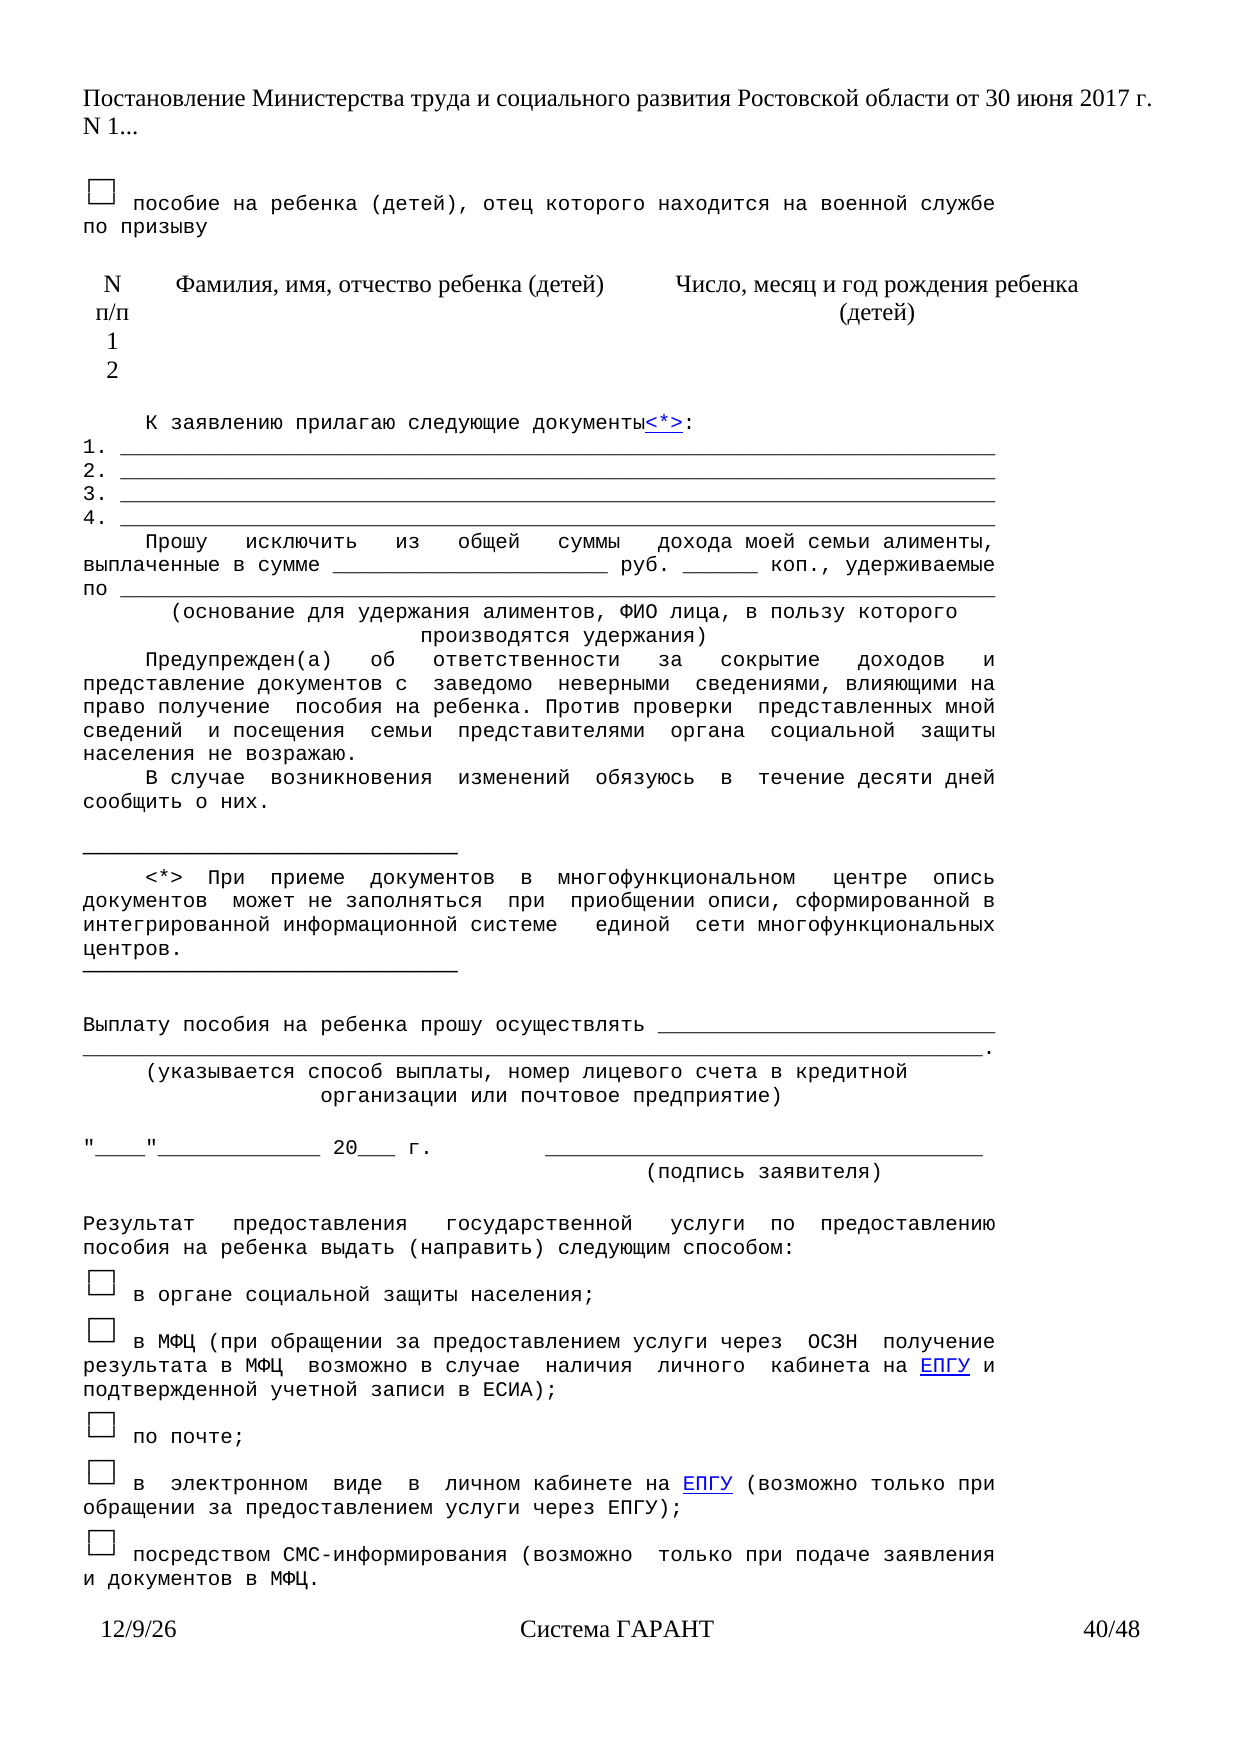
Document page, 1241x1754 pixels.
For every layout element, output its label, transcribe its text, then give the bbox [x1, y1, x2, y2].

text пособия на ребенка выдать (направить) следующим способом: [83, 1237, 1157, 1260]
text ┌─┐ [83, 1449, 1157, 1473]
text право получение пособия на ребенка. Против проверки представленных мной [83, 696, 1157, 720]
text └─┘ по почте; [83, 1426, 1157, 1449]
text ────────────────────────────── [83, 843, 1157, 867]
text ┌─┐ [83, 169, 1157, 193]
text обращении за предоставлением услуги через ЕПГУ); [83, 1497, 1157, 1521]
text 1. ______________________________________________________________________ [83, 436, 1157, 460]
table_cell [142, 326, 638, 355]
text └─┘ в МФЦ (при обращении за предоставлением услуги через ОСЗН получение [83, 1331, 1157, 1355]
text подтвержденной учетной записи в ЕСИА); [83, 1379, 1157, 1402]
text (подпись заявителя) [83, 1161, 1157, 1184]
table_header N п/п [83, 269, 142, 326]
table_header Число, месяц и год рождения ребенка (детей) [638, 269, 1116, 326]
text по призыву [83, 216, 1157, 240]
text выплаченные в сумме ______________________ руб. ______ коп., удерживаемые [83, 554, 1157, 578]
text ┌─┐ [83, 1308, 1157, 1331]
text (указывается способ выплаты, номер лицевого счета в кредитной [83, 1061, 1157, 1085]
text 3. ______________________________________________________________________ [83, 483, 1157, 507]
text К заявлению прилагаю следующие документы<*>: [83, 412, 1157, 436]
text ┌─┐ [83, 1402, 1157, 1426]
text интегрированной информационной системе единой сети многофункциональных [83, 914, 1157, 938]
text Результат предоставления государственной услуги по предоставлению [83, 1213, 1157, 1237]
text <*> При приеме документов в многофункциональном центре опись [83, 867, 1157, 890]
table_cell 2 [83, 355, 142, 384]
table_cell [638, 326, 1116, 355]
text (основание для удержания алиментов, ФИО лица, в пользу которого [83, 602, 1157, 625]
text документов может не заполняться при приобщении описи, сформированной в [83, 890, 1157, 914]
text населения не возражаю. [83, 743, 1157, 767]
table_cell [142, 355, 638, 384]
text 4. ______________________________________________________________________ [83, 507, 1157, 531]
text сообщить о них. [83, 791, 1157, 814]
text └─┘ посредством СМС-информирования (возможно только при подаче заявления [83, 1544, 1157, 1568]
text результата в МФЦ возможно в случае наличия личного кабинета на ЕПГУ и [83, 1355, 1157, 1379]
text ┌─┐ [83, 1521, 1157, 1544]
text ┌─┐ [83, 1260, 1157, 1284]
text центров. [83, 938, 1157, 961]
text Выплату пособия на ребенка прошу осуществлять ___________________________ [83, 1014, 1157, 1037]
text Предупрежден(а) об ответственности за сокрытие доходов и [83, 649, 1157, 672]
text представление документов с заведомо неверными сведениями, влияющими на [83, 672, 1157, 696]
text организации или почтовое предприятие) [83, 1085, 1157, 1108]
text 2. ______________________________________________________________________ [83, 460, 1157, 483]
text и документов в МФЦ. [83, 1568, 1157, 1591]
text по ______________________________________________________________________ [83, 578, 1157, 602]
table_cell 1 [83, 326, 142, 355]
text └─┘ в органе социальной защиты населения; [83, 1284, 1157, 1308]
table_cell [638, 355, 1116, 384]
text В случае возникновения изменений обязуюсь в течение десяти дней [83, 767, 1157, 791]
text Прошу исключить из общей суммы дохода моей семьи алименты, [83, 531, 1157, 554]
table_header Фамилия, имя, отчество ребенка (детей) [142, 269, 638, 326]
text └─┘ в электронном виде в личном кабинете на ЕПГУ (возможно только при [83, 1473, 1157, 1497]
text ________________________________________________________________________. [83, 1037, 1157, 1061]
text производятся удержания) [83, 625, 1157, 649]
text ────────────────────────────── [83, 961, 1157, 985]
text "____"_____________ 20___ г. ___________________________________ [83, 1137, 1157, 1161]
text сведений и посещения семьи представителями органа социальной защиты [83, 720, 1157, 743]
text └─┘ пособие на ребенка (детей), отец которого находится на военной службе [83, 193, 1157, 216]
